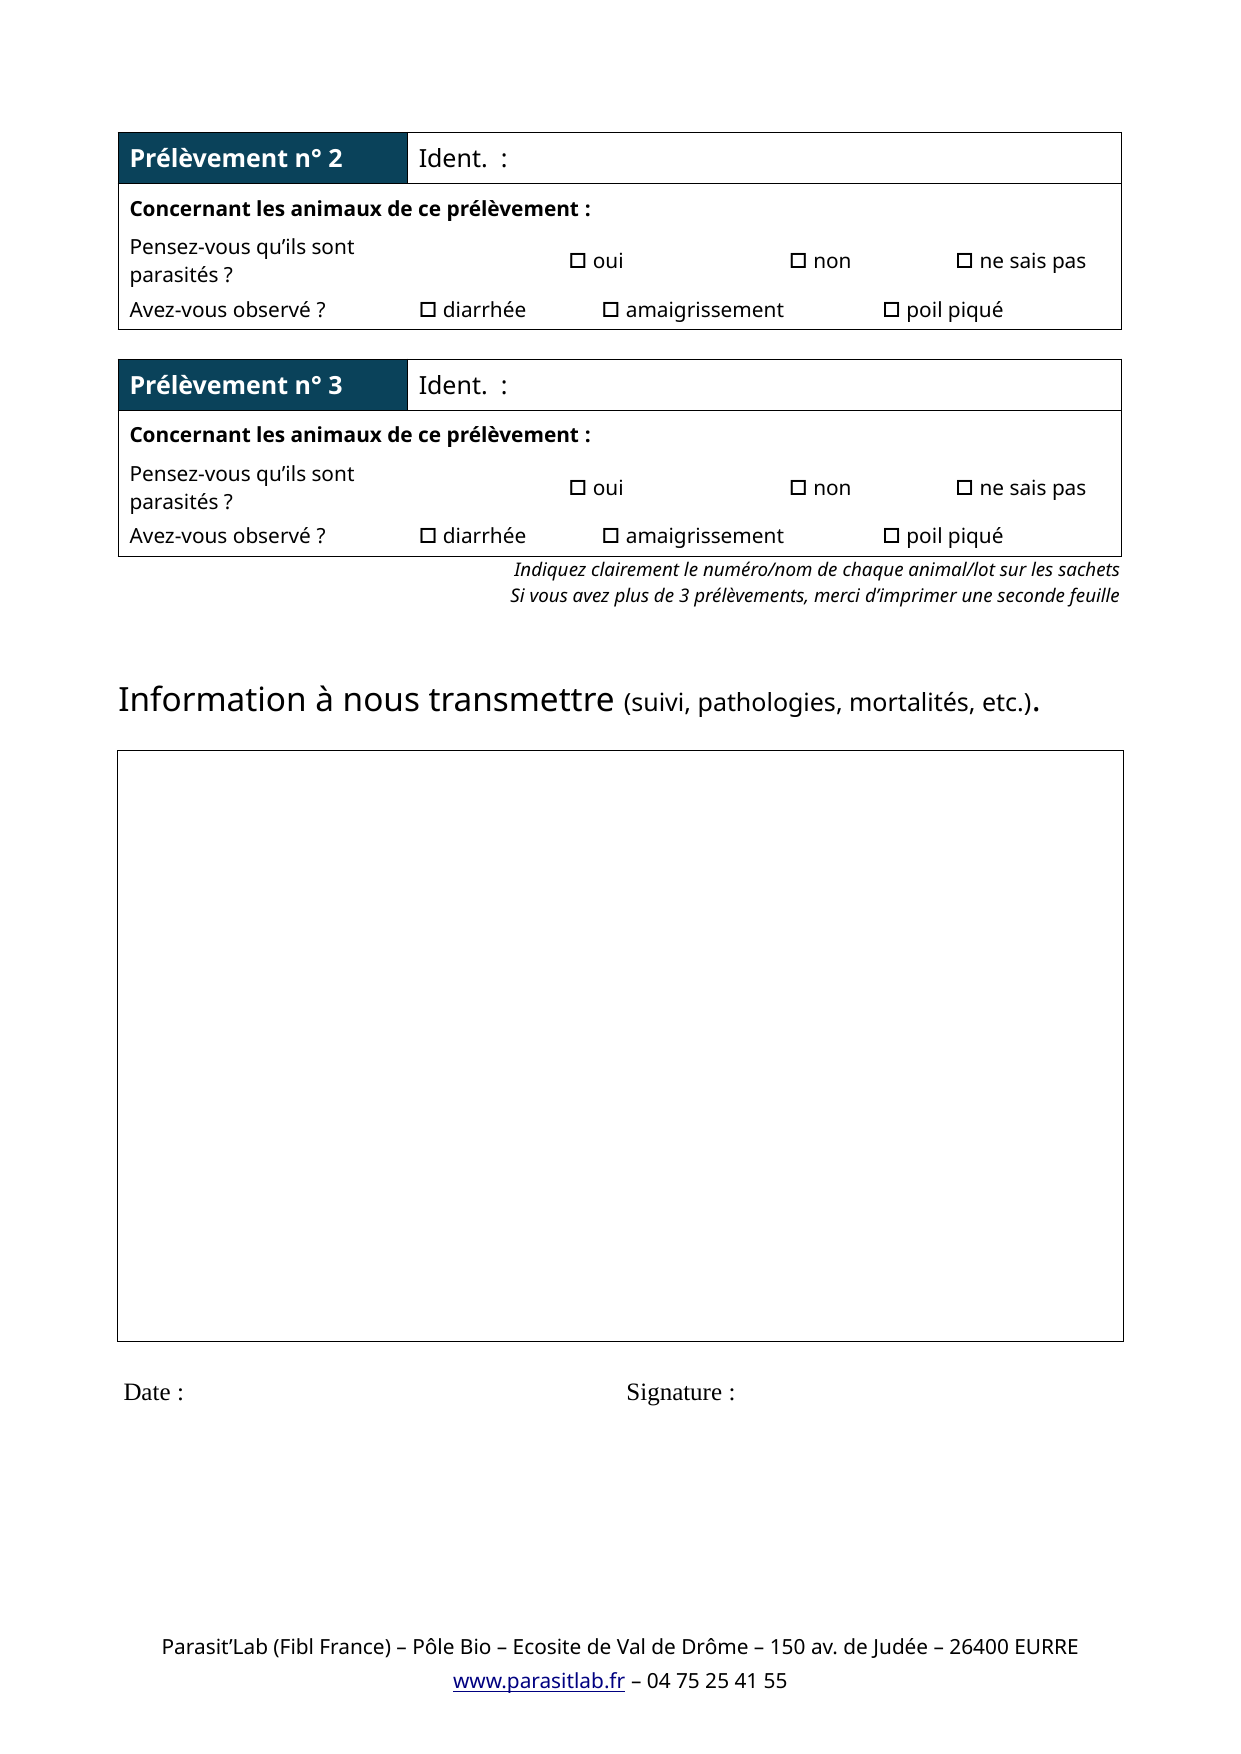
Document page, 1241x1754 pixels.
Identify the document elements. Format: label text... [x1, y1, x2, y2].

table_header Prélèvement n° 3 [119, 360, 407, 410]
table_cell Pensez-vous qu’ils sont parasités ? [119, 459, 472, 516]
table_cell  diarrhée [407, 516, 590, 556]
table_cell  poil piqué [871, 516, 1121, 556]
table_cell Avez-vous observé ? [119, 516, 407, 556]
table_header [720, 360, 1121, 410]
table_header Prélèvement n° 2 [119, 133, 407, 183]
table_cell Avez-vous observé ? [119, 289, 407, 329]
text Indiquez clairement le numéro/nom de chaque animal/lot sur les sachets [118, 557, 1122, 582]
table_header [118, 751, 1123, 1341]
table_cell Concernant les animaux de ce prélèvement : [119, 184, 1121, 232]
table_cell  oui [472, 232, 720, 289]
table_cell  oui [472, 459, 720, 516]
table_cell  non [720, 232, 920, 289]
table_cell  amaigrissement [590, 289, 871, 329]
table_header [720, 133, 1121, 183]
text Si vous avez plus de 3 prélèvements, merci d’imprimer une seconde feuille [118, 582, 1122, 608]
text Information à nous transmettre (suivi, pathologies, mortalités, etc.). [118, 676, 1122, 722]
table_cell  ne sais pas [920, 232, 1121, 289]
table_cell  amaigrissement [590, 516, 871, 556]
table_cell  ne sais pas [920, 459, 1121, 516]
table_cell  poil piqué [871, 289, 1121, 329]
table_cell Pensez-vous qu’ils sont parasités ? [119, 232, 472, 289]
table_header Ident. : [408, 360, 720, 410]
table_cell Date : [118, 1342, 621, 1448]
table_cell Signature : [621, 1342, 1124, 1448]
table_header Ident. : [408, 133, 720, 183]
table_cell  non [720, 459, 920, 516]
table_cell  diarrhée [407, 289, 590, 329]
table_cell Concernant les animaux de ce prélèvement : [119, 411, 1121, 459]
